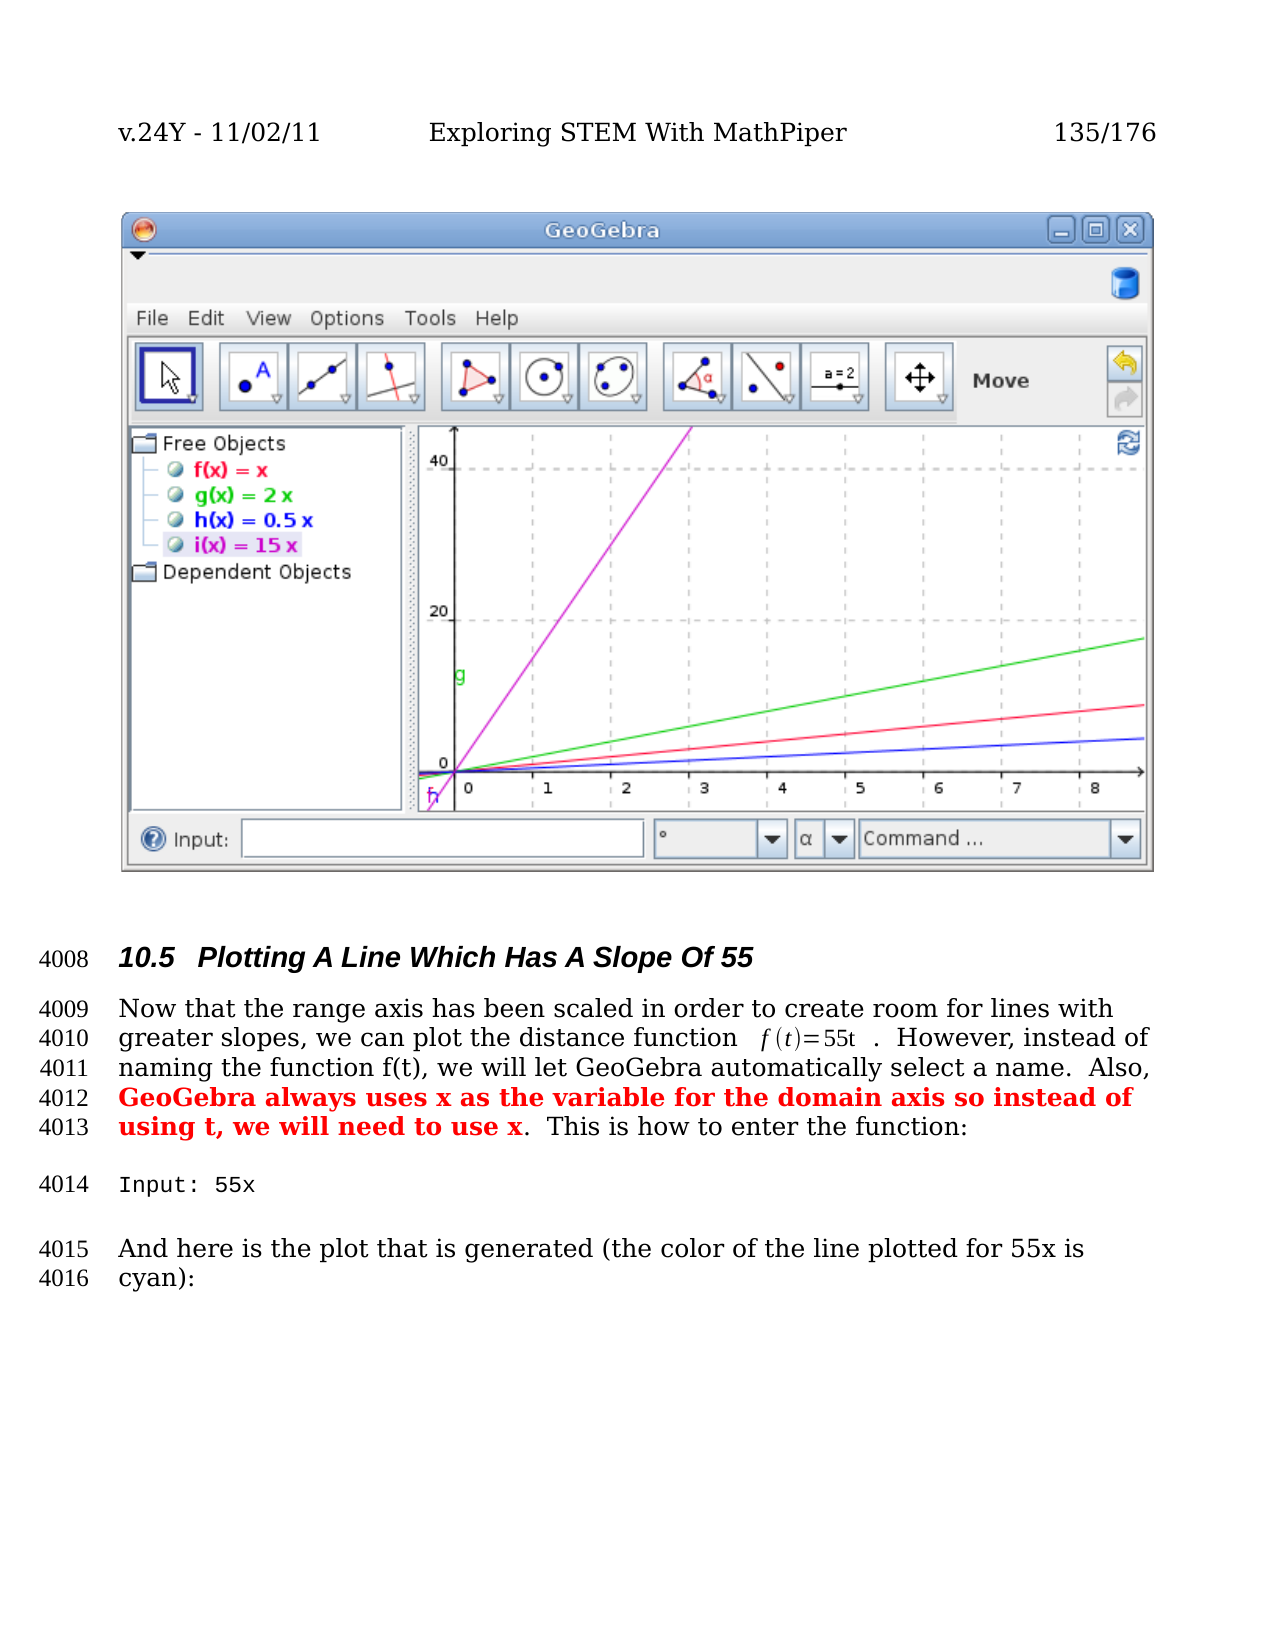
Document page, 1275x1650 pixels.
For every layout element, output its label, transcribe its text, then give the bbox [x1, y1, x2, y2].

text Input: 55x [118, 1173, 1157, 1199]
text And here is the plot that is generated (the color of the line plotted for 55x is cyan): [118, 1234, 1157, 1292]
picture [121, 212, 1154, 872]
text Now that the range axis has been scaled in order to create room for lines with greater slopes, we can plot the distance function. However, instead of naming the function f(t), we will let GeoGebra automatically select a name. Also, GeoGebra always uses x as the variable for the domain axis so instead of using t, we will need to use x. This is how to enter the function: [118, 994, 1157, 1141]
subtitle Plotting A Line Which Has A Slope Of 55 [118, 939, 1157, 973]
